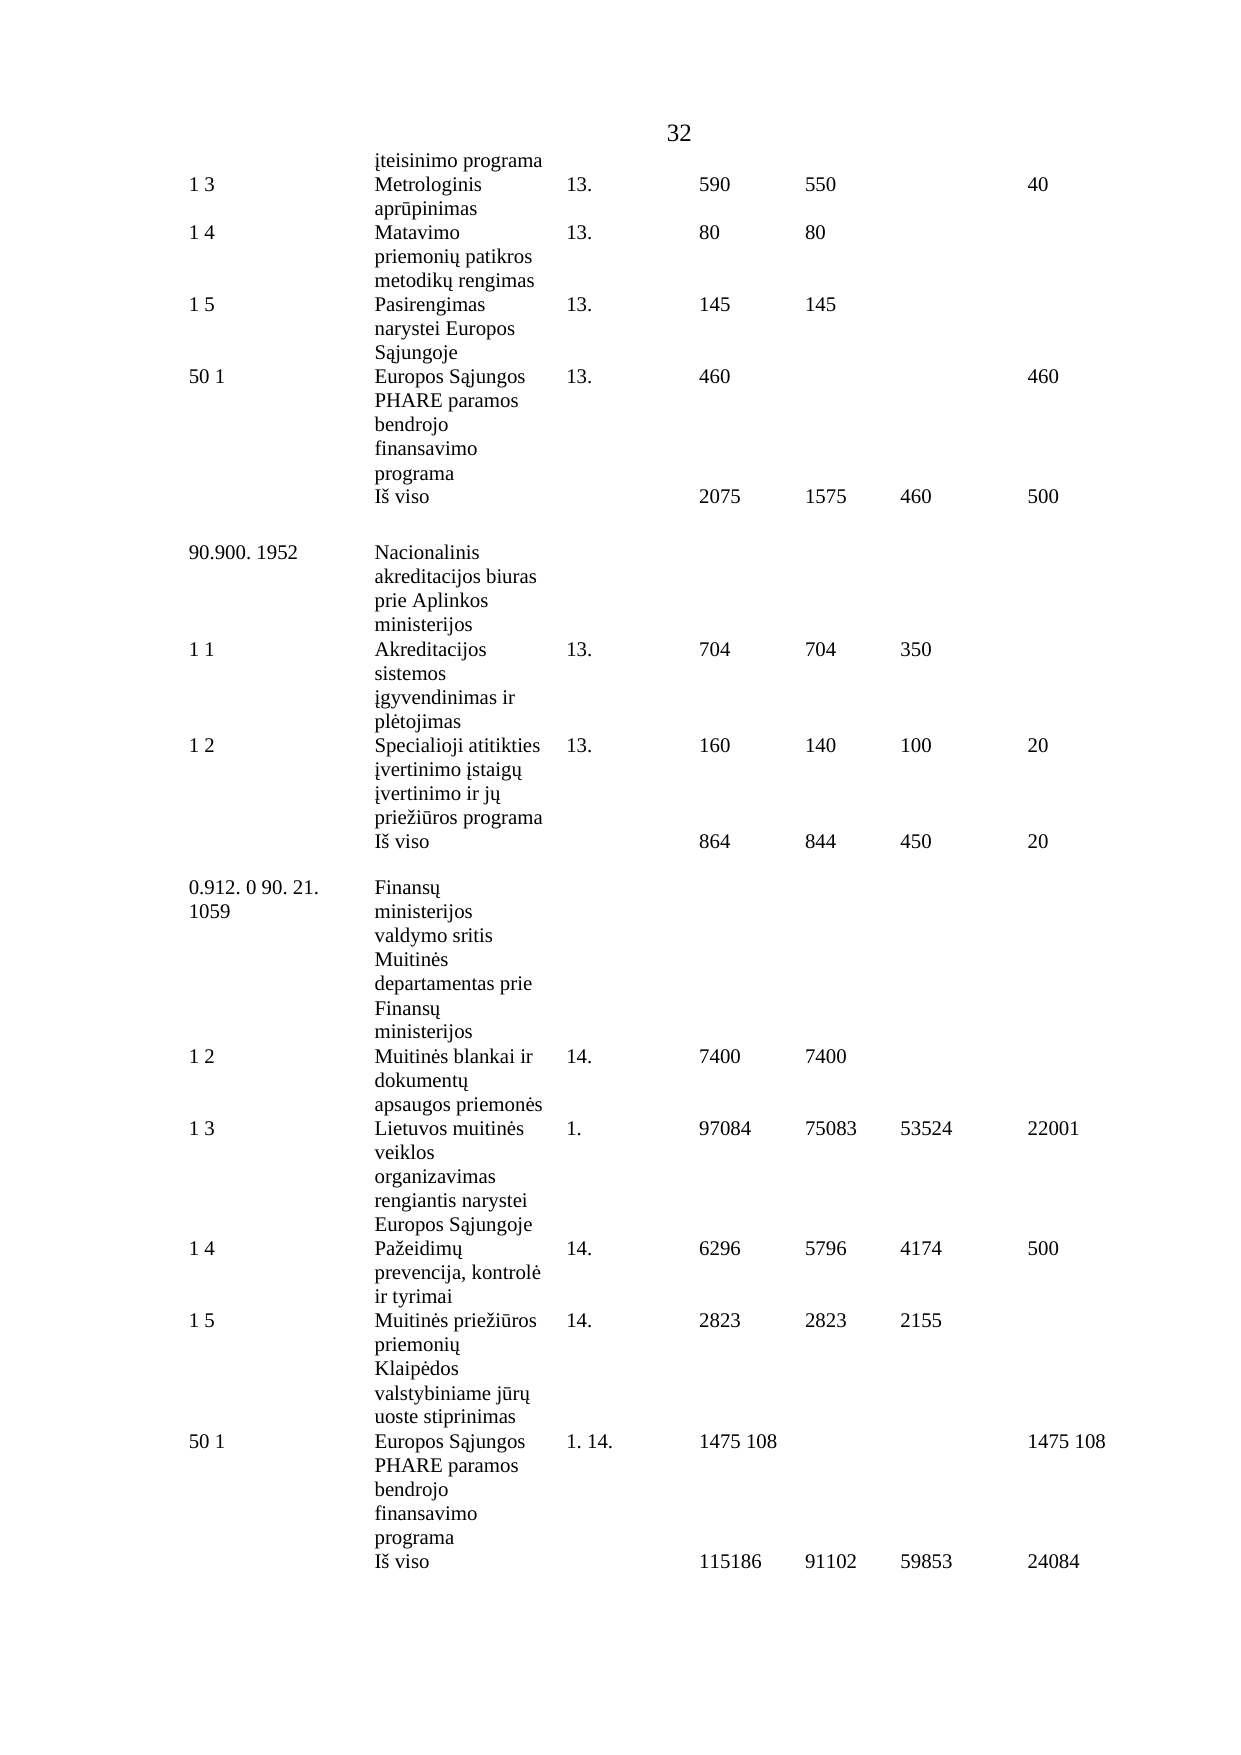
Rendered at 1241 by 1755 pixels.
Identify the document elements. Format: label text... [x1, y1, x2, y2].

table_cell Iš viso [363, 485, 555, 540]
table_cell [794, 540, 889, 636]
table_cell [555, 540, 688, 636]
table_cell [889, 364, 1016, 484]
table_cell 1575 [794, 485, 889, 540]
table_cell 14. [555, 1236, 688, 1308]
table_cell 1 3 [177, 1116, 363, 1236]
table_cell 100 [889, 733, 1016, 829]
table_cell 450 [889, 829, 1016, 875]
table_cell 1 5 [177, 1308, 363, 1428]
table_cell 160 [688, 733, 793, 829]
table_cell 0.912. 0 90. 21. 1059 [177, 875, 363, 1043]
table_cell [1016, 636, 1181, 733]
table_cell 97084 [688, 1116, 793, 1236]
table_cell 704 [688, 636, 793, 733]
table_cell Finansų ministerijos valdymo sritis Muitinės departamentas prie Finansų ministerijos [363, 875, 555, 1043]
table_cell 13. [555, 292, 688, 364]
table_cell 24084 [1016, 1549, 1181, 1598]
table_cell 550 [794, 172, 889, 220]
table_cell Specialioji atitikties įvertinimo įstaigų įvertinimo ir jų priežiūros programa [363, 733, 555, 829]
table_cell įteisinimo programa [363, 148, 555, 172]
table_cell [555, 875, 688, 1043]
table_cell 7400 [794, 1044, 889, 1116]
table_cell [794, 875, 889, 1043]
table_cell 13. [555, 364, 688, 484]
table_cell 2075 [688, 485, 793, 540]
table_cell [889, 148, 1016, 172]
table_cell [1016, 1044, 1181, 1116]
table_cell 50 1 [177, 1429, 363, 1549]
table_cell 1. [555, 1116, 688, 1236]
table_cell Europos Sąjungos PHARE paramos bendrojo finansavimo programa [363, 1429, 555, 1549]
table_cell 2823 [794, 1308, 889, 1428]
table_cell 1475 108 [688, 1429, 793, 1549]
table_cell 14. [555, 1044, 688, 1116]
table_cell [555, 829, 688, 875]
table_cell 40 [1016, 172, 1181, 220]
table_cell 1 1 [177, 636, 363, 733]
table_cell [1016, 148, 1181, 172]
table_cell [1016, 540, 1181, 636]
table_cell 50 1 [177, 364, 363, 484]
table_cell 91102 [794, 1549, 889, 1598]
table_cell 864 [688, 829, 793, 875]
table_cell [1016, 875, 1181, 1043]
table_cell 460 [688, 364, 793, 484]
table_cell 5796 [794, 1236, 889, 1308]
table_cell 80 [794, 220, 889, 292]
table_cell 1 2 [177, 733, 363, 829]
table_cell Europos Sąjungos PHARE paramos bendrojo finansavimo programa [363, 364, 555, 484]
table_cell [794, 364, 889, 484]
table_cell Nacionalinis akreditacijos biuras prie Aplinkos ministerijos [363, 540, 555, 636]
table_cell 80 [688, 220, 793, 292]
table_cell 22001 [1016, 1116, 1181, 1236]
table_cell 1. 14. [555, 1429, 688, 1549]
table_cell Pasirengimas narystei Europos Sąjungoje [363, 292, 555, 364]
table_cell [177, 148, 363, 172]
table_cell 14. [555, 1308, 688, 1428]
table_cell [889, 1429, 1016, 1549]
table_cell Lietuvos muitinės veiklos organizavimas rengiantis narystei Europos Sąjungoje [363, 1116, 555, 1236]
table_cell 145 [688, 292, 793, 364]
table_cell 2823 [688, 1308, 793, 1428]
table_cell 75083 [794, 1116, 889, 1236]
table_cell [1016, 292, 1181, 364]
table_cell 59853 [889, 1549, 1016, 1598]
table_cell Iš viso [363, 1549, 555, 1598]
table_cell 460 [889, 485, 1016, 540]
table_cell [1016, 1308, 1181, 1428]
table_cell [177, 829, 363, 875]
table_cell 13. [555, 636, 688, 733]
table_cell Pažeidimų prevencija, kontrolė ir tyrimai [363, 1236, 555, 1308]
table_cell 90.900. 1952 [177, 540, 363, 636]
table_cell 4174 [889, 1236, 1016, 1308]
table_cell 350 [889, 636, 1016, 733]
table_cell [1016, 220, 1181, 292]
table_cell 6296 [688, 1236, 793, 1308]
table_cell 20 [1016, 733, 1181, 829]
table_cell 13. [555, 733, 688, 829]
table_cell Muitinės priežiūros priemonių Klaipėdos valstybiniame jūrų uoste stiprinimas [363, 1308, 555, 1428]
table_cell Matavimo priemonių patikros metodikų rengimas [363, 220, 555, 292]
table_cell [555, 485, 688, 540]
table_cell 1 3 [177, 172, 363, 220]
table_cell 115186 [688, 1549, 793, 1598]
table_cell [889, 172, 1016, 220]
table_cell 1 5 [177, 292, 363, 364]
table_cell 844 [794, 829, 889, 875]
table_cell Muitinės blankai ir dokumentų apsaugos priemonės [363, 1044, 555, 1116]
table_cell 590 [688, 172, 793, 220]
table_cell 704 [794, 636, 889, 733]
table_cell 13. [555, 220, 688, 292]
table_cell [177, 485, 363, 540]
table_cell 7400 [688, 1044, 793, 1116]
table_cell Akreditacijos sistemos įgyvendinimas ir plėtojimas [363, 636, 555, 733]
table_cell [794, 148, 889, 172]
table_cell 460 [1016, 364, 1181, 484]
table_cell [889, 292, 1016, 364]
table_cell [555, 148, 688, 172]
table_cell 20 [1016, 829, 1181, 875]
table_cell Metrologinis aprūpinimas [363, 172, 555, 220]
table_cell [688, 875, 793, 1043]
table_cell [688, 148, 793, 172]
table_cell 1475 108 [1016, 1429, 1181, 1549]
table_cell 1 4 [177, 220, 363, 292]
table_cell [177, 1549, 363, 1598]
table_cell [889, 220, 1016, 292]
table_cell 500 [1016, 1236, 1181, 1308]
table_cell Iš viso [363, 829, 555, 875]
table_cell 140 [794, 733, 889, 829]
table_cell 1 2 [177, 1044, 363, 1116]
table_cell 53524 [889, 1116, 1016, 1236]
table_cell [889, 875, 1016, 1043]
table_cell 2155 [889, 1308, 1016, 1428]
table_cell 500 [1016, 485, 1181, 540]
table_cell [555, 1549, 688, 1598]
table_cell [688, 540, 793, 636]
table_cell 1 4 [177, 1236, 363, 1308]
table_cell [889, 540, 1016, 636]
table_cell [794, 1429, 889, 1549]
table_cell [889, 1044, 1016, 1116]
table_cell 13. [555, 172, 688, 220]
table_cell 145 [794, 292, 889, 364]
